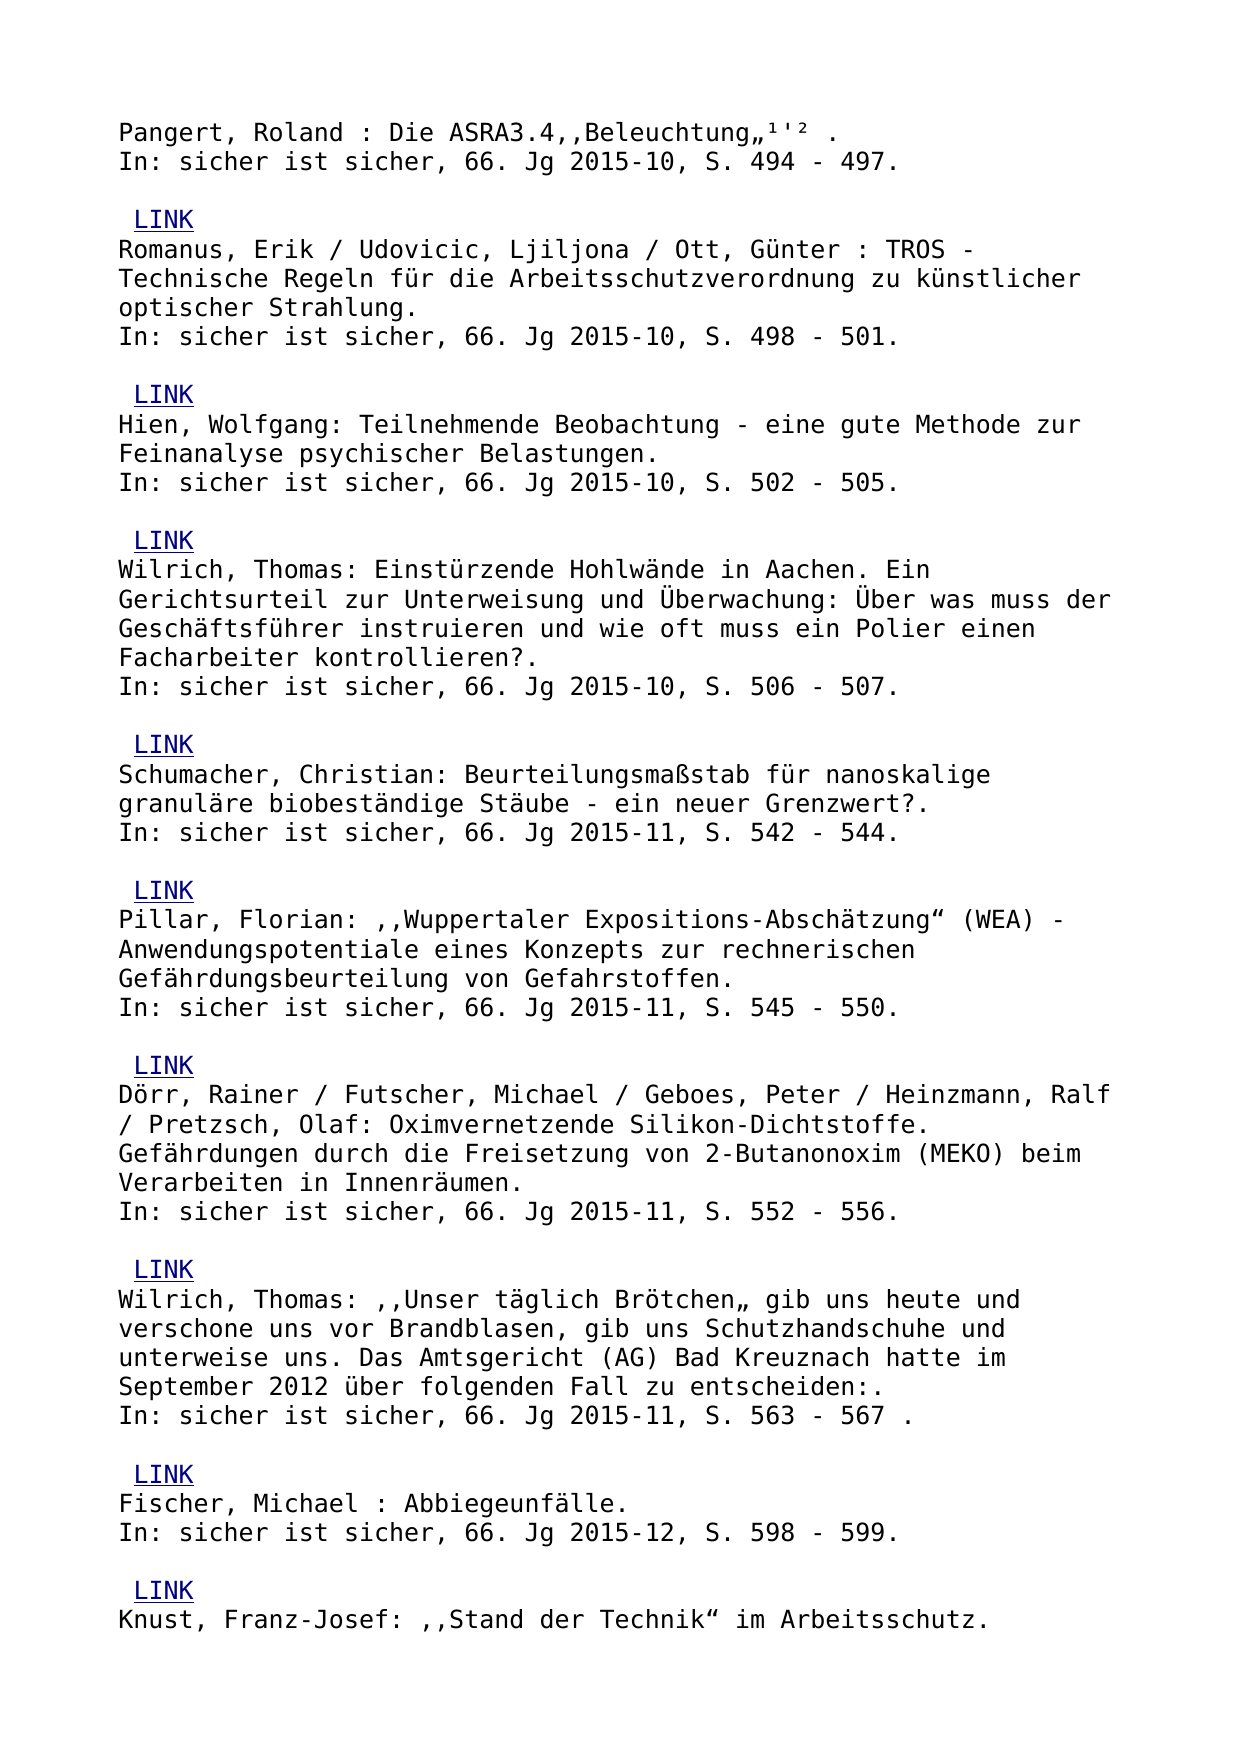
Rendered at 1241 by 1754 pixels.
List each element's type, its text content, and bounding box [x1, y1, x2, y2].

text Pangert, Roland : Die ASRA3.4,,Beleuchtung„¹'² . In: sicher ist sicher, 66. Jg 2015-10, S. 494 - 497. LINK Romanus, Erik / Udovicic, Ljiljona / Ott, Günter : TROS - Technische Regeln für die Arbeitsschutzverordnung zu künstlicher optischer Strahlung. In: sicher ist sicher, 66. Jg 2015-10, S. 498 - 501. LINK Hien, Wolfgang: Teilnehmende Beobachtung - eine gute Methode zur Feinanalyse psychischer Belastungen. In: sicher ist sicher, 66. Jg 2015-10, S. 502 - 505. LINK Wilrich, Thomas: Einstürzende Hohlwände in Aachen. Ein Gerichtsurteil zur Unterweisung und Überwachung: Über was muss der Geschäftsführer instruieren und wie oft muss ein Polier einen Facharbeiter kontrollieren?. In: sicher ist sicher, 66. Jg 2015-10, S. 506 - 507. LINK Schumacher, Christian: Beurteilungsmaßstab für nanoskalige granuläre biobeständige Stäube - ein neuer Grenzwert?. In: sicher ist sicher, 66. Jg 2015-11, S. 542 - 544. LINK Pillar, Florian: ,,Wuppertaler Expositions-Abschätzung“ (WEA) - Anwendungspotentiale eines Konzepts zur rechnerischen Gefährdungsbeurteilung von Gefahrstoffen. In: sicher ist sicher, 66. Jg 2015-11, S. 545 - 550. LINK Dörr, Rainer / Futscher, Michael / Geboes, Peter / Heinzmann, Ralf / Pretzsch, Olaf: Oximvernetzende Silikon-Dichtstoffe. Gefährdungen durch die Freisetzung von 2-Butanonoxim (MEKO) beim Verarbeiten in Innenräumen. In: sicher ist sicher, 66. Jg 2015-11, S. 552 - 556. LINK Wilrich, Thomas: ,,Unser täglich Brötchen„ gib uns heute und verschone uns vor Brandblasen, gib uns Schutzhandschuhe und unterweise uns. Das Amtsgericht (AG) Bad Kreuznach hatte im September 2012 über folgenden Fall zu entscheiden:. In: sicher ist sicher, 66. Jg 2015-11, S. 563 - 567 . LINK Fischer, Michael : Abbiegeunfälle. In: sicher ist sicher, 66. Jg 2015-12, S. 598 - 599. LINK Knust, Franz-Josef: ,,Stand der Technik“ im Arbeitsschutz. [118, 118, 1122, 1635]
